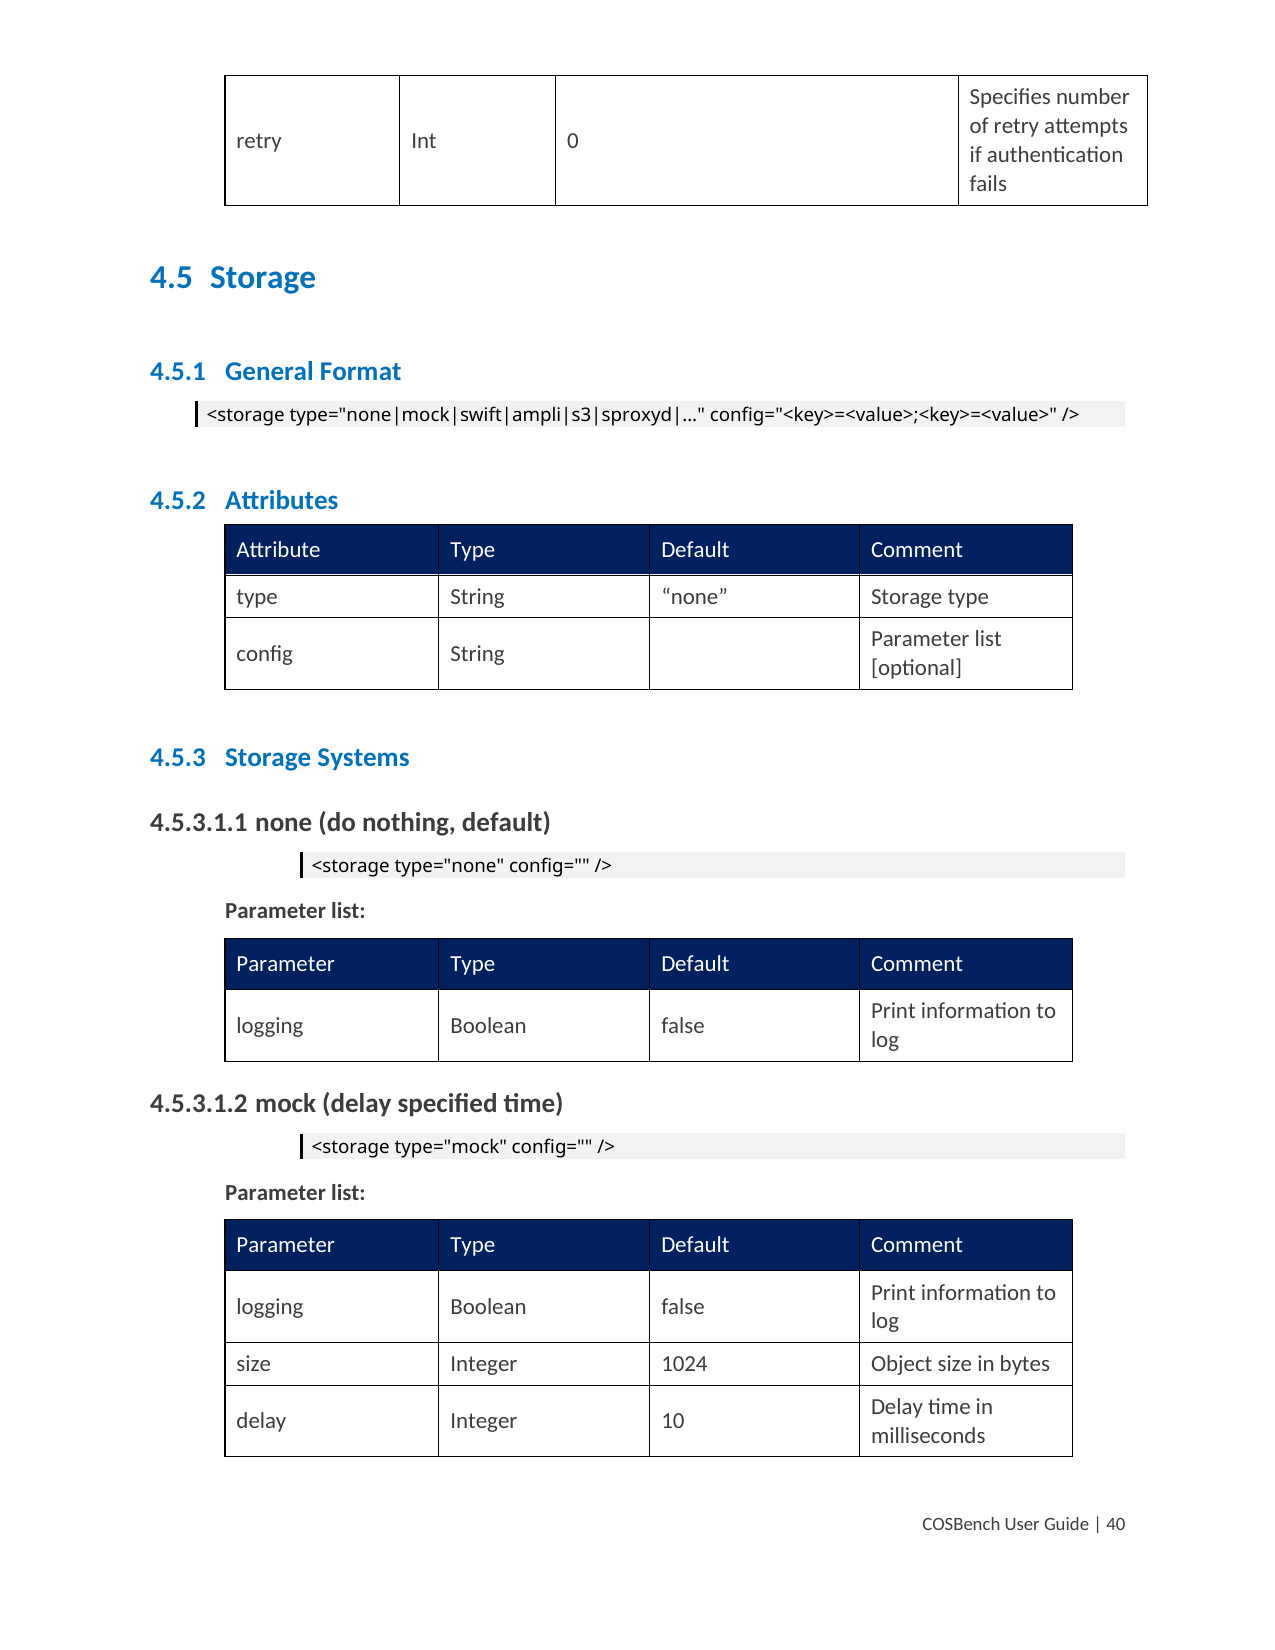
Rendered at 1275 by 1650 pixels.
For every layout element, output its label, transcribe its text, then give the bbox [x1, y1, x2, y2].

table_cell type [226, 576, 438, 617]
text Parameter list: [225, 1178, 1125, 1206]
table_header Default [650, 525, 859, 574]
table_cell “none” [650, 576, 859, 617]
table_cell Boolean [439, 990, 649, 1061]
table_header Parameter [226, 939, 438, 989]
table_header Attribute [226, 525, 438, 574]
table_cell String [439, 618, 649, 689]
table_cell 1024 [650, 1343, 859, 1384]
subtitle none (do nothing, default) [150, 805, 1125, 838]
table_cell logging [226, 1271, 438, 1342]
table_cell String [439, 576, 649, 617]
table_cell [650, 618, 859, 689]
table_cell Object size in bytes [860, 1343, 1072, 1384]
table_cell 10 [650, 1386, 859, 1456]
text <storage type="none|mock|swift|ampli|s3|sproxyd|…" config="<key>=<value>;<key>=<value>" /> [198, 401, 1125, 427]
table_header Comment [860, 1220, 1072, 1270]
table_cell false [650, 1271, 859, 1342]
table_header Default [650, 1220, 859, 1270]
table_cell size [226, 1343, 438, 1384]
table_header Type [439, 1220, 649, 1270]
table_header Comment [860, 939, 1072, 989]
table_cell Integer [439, 1386, 649, 1456]
table_cell Storage type [860, 576, 1072, 617]
table_cell retry [226, 76, 399, 205]
subtitle mock (delay specified time) [150, 1087, 1125, 1120]
table_cell Integer [439, 1343, 649, 1384]
subtitle Attributes [150, 483, 1125, 516]
table_cell Print information to log [860, 1271, 1072, 1342]
table_cell delay [226, 1386, 438, 1456]
table_header Parameter [226, 1220, 438, 1270]
table_cell Boolean [439, 1271, 649, 1342]
subtitle Storage [150, 256, 1125, 297]
table_cell config [226, 618, 438, 689]
table_header Comment [860, 525, 1072, 574]
table_cell Parameter list [optional] [860, 618, 1072, 689]
subtitle Storage Systems [150, 740, 1125, 773]
table_cell Delay time in milliseconds [860, 1386, 1072, 1456]
table_header Type [439, 525, 649, 574]
subtitle General Format [150, 354, 1125, 387]
table_cell 0 [556, 76, 958, 205]
table_cell Specifies number of retry attempts if authentication fails [959, 76, 1147, 205]
table_cell Int [400, 76, 555, 205]
table_cell logging [226, 990, 438, 1061]
text <storage type="none" config="" /> [303, 852, 1125, 878]
table_cell false [650, 990, 859, 1061]
table_header Type [439, 939, 649, 989]
table_header Default [650, 939, 859, 989]
table_cell Print information to log [860, 990, 1072, 1061]
text <storage type="mock" config="" /> [300, 1133, 1125, 1159]
text Parameter list: [225, 896, 1125, 924]
